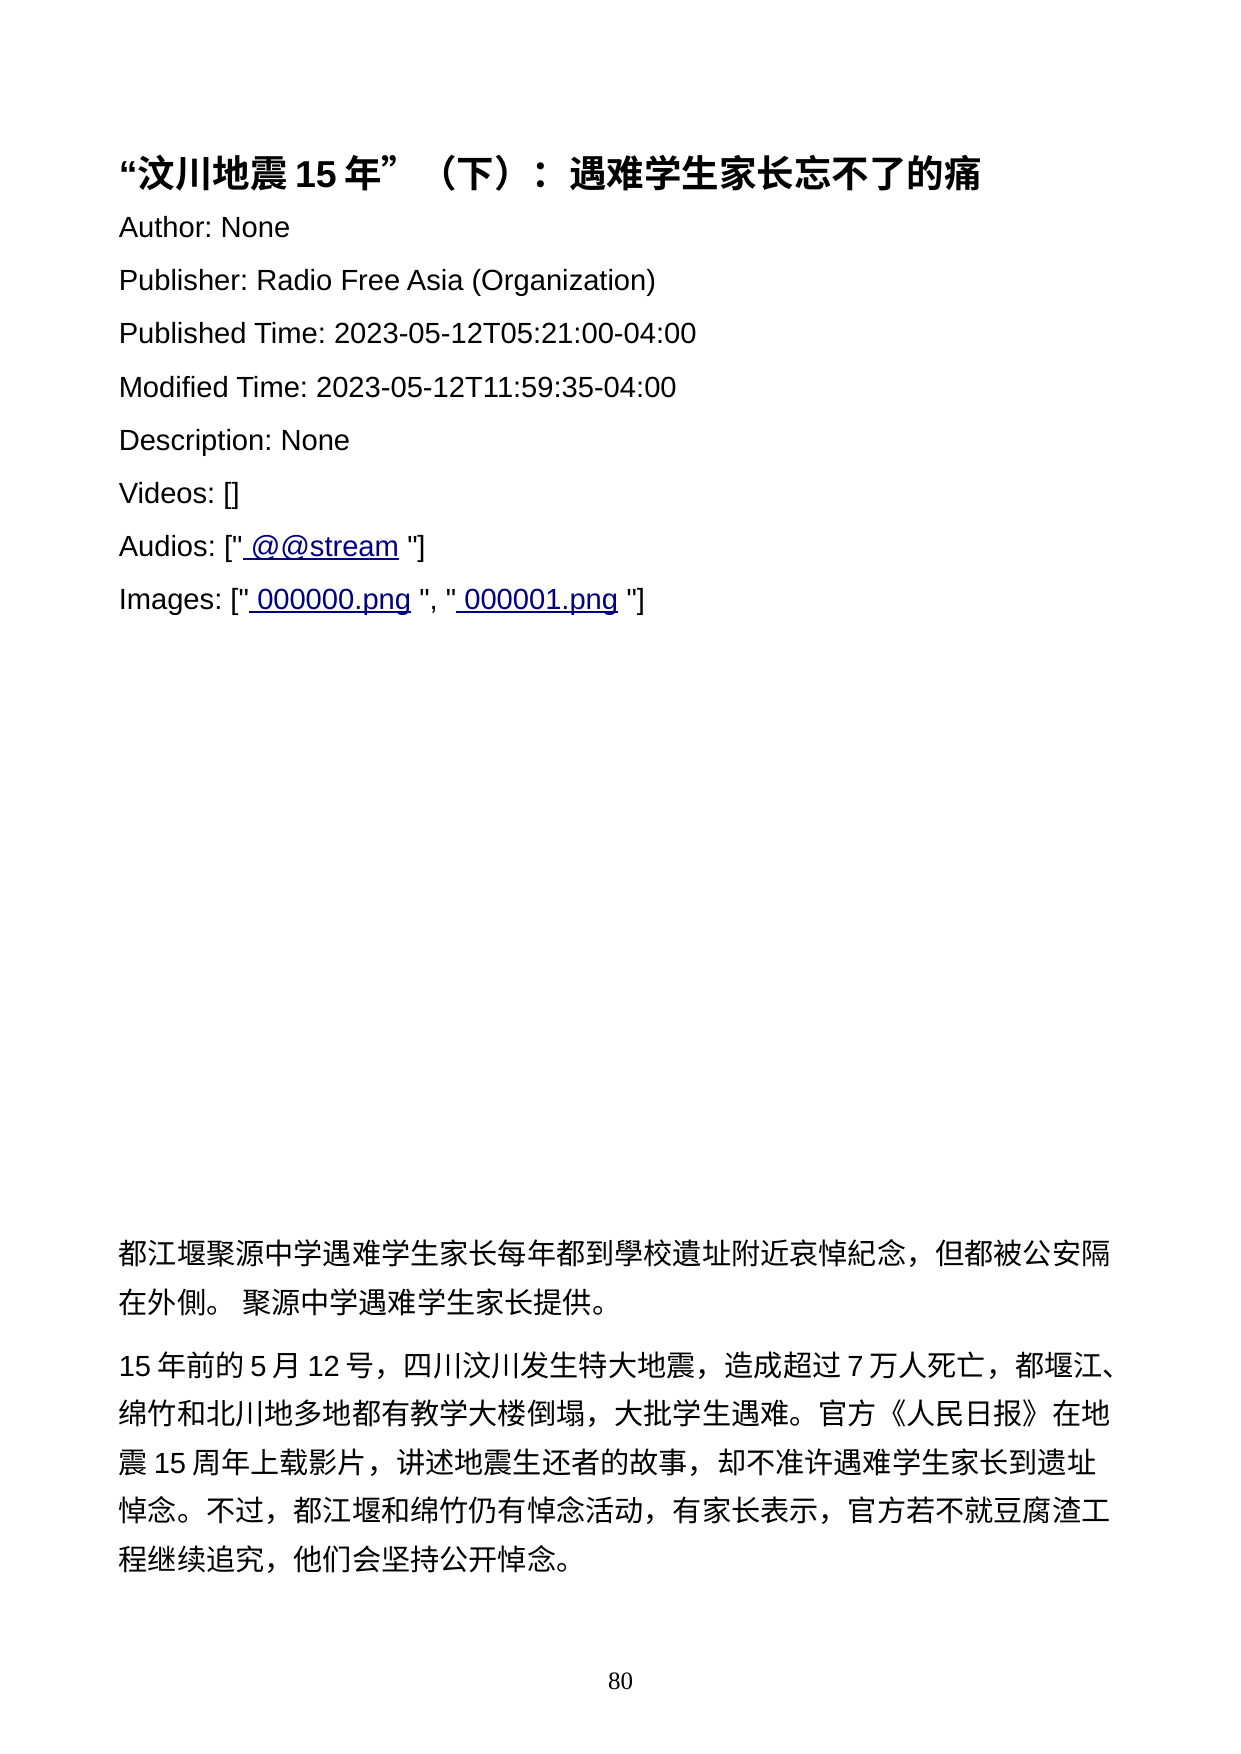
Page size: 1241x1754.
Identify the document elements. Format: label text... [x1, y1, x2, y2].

text Published Time: 2023-05-12T05:21:00-04:00 [118, 317, 1122, 350]
text Description: None [118, 423, 1122, 456]
text 15年前的5月12号，四川汶川发生特大地震，造成超过7万人死亡，都堰江、绵竹和北川地多地都有教学大楼倒塌，大批学生遇难。官方《人民日报》在地震15周年上载影片，讲述地震生还者的故事，却不准许遇难学生家长到遗址悼念。不过，都江堰和绵竹仍有悼念活动，有家长表示，官方若不就豆腐渣工程继续追究，他们会坚持公开悼念。 [118, 1342, 1122, 1579]
text 都江堰聚源中学遇难学生家长每年都到學校遺址附近哀悼紀念，但都被公安隔在外側。 聚源中学遇难学生家长提供。 [118, 635, 1122, 1321]
text Images: [" 000000.png ", " 000001.png "] [118, 582, 1122, 616]
text Publisher: Radio Free Asia (Organization) [118, 263, 1122, 297]
text Videos: [] [118, 476, 1122, 509]
subtitle “汶川地震15年”（下）：遇难学生家长忘不了的痛 [118, 143, 1122, 198]
text Audios: [" @@stream "] [118, 529, 1122, 563]
text Author: None [118, 210, 1122, 244]
text Modified Time: 2023-05-12T11:59:35-04:00 [118, 370, 1122, 403]
